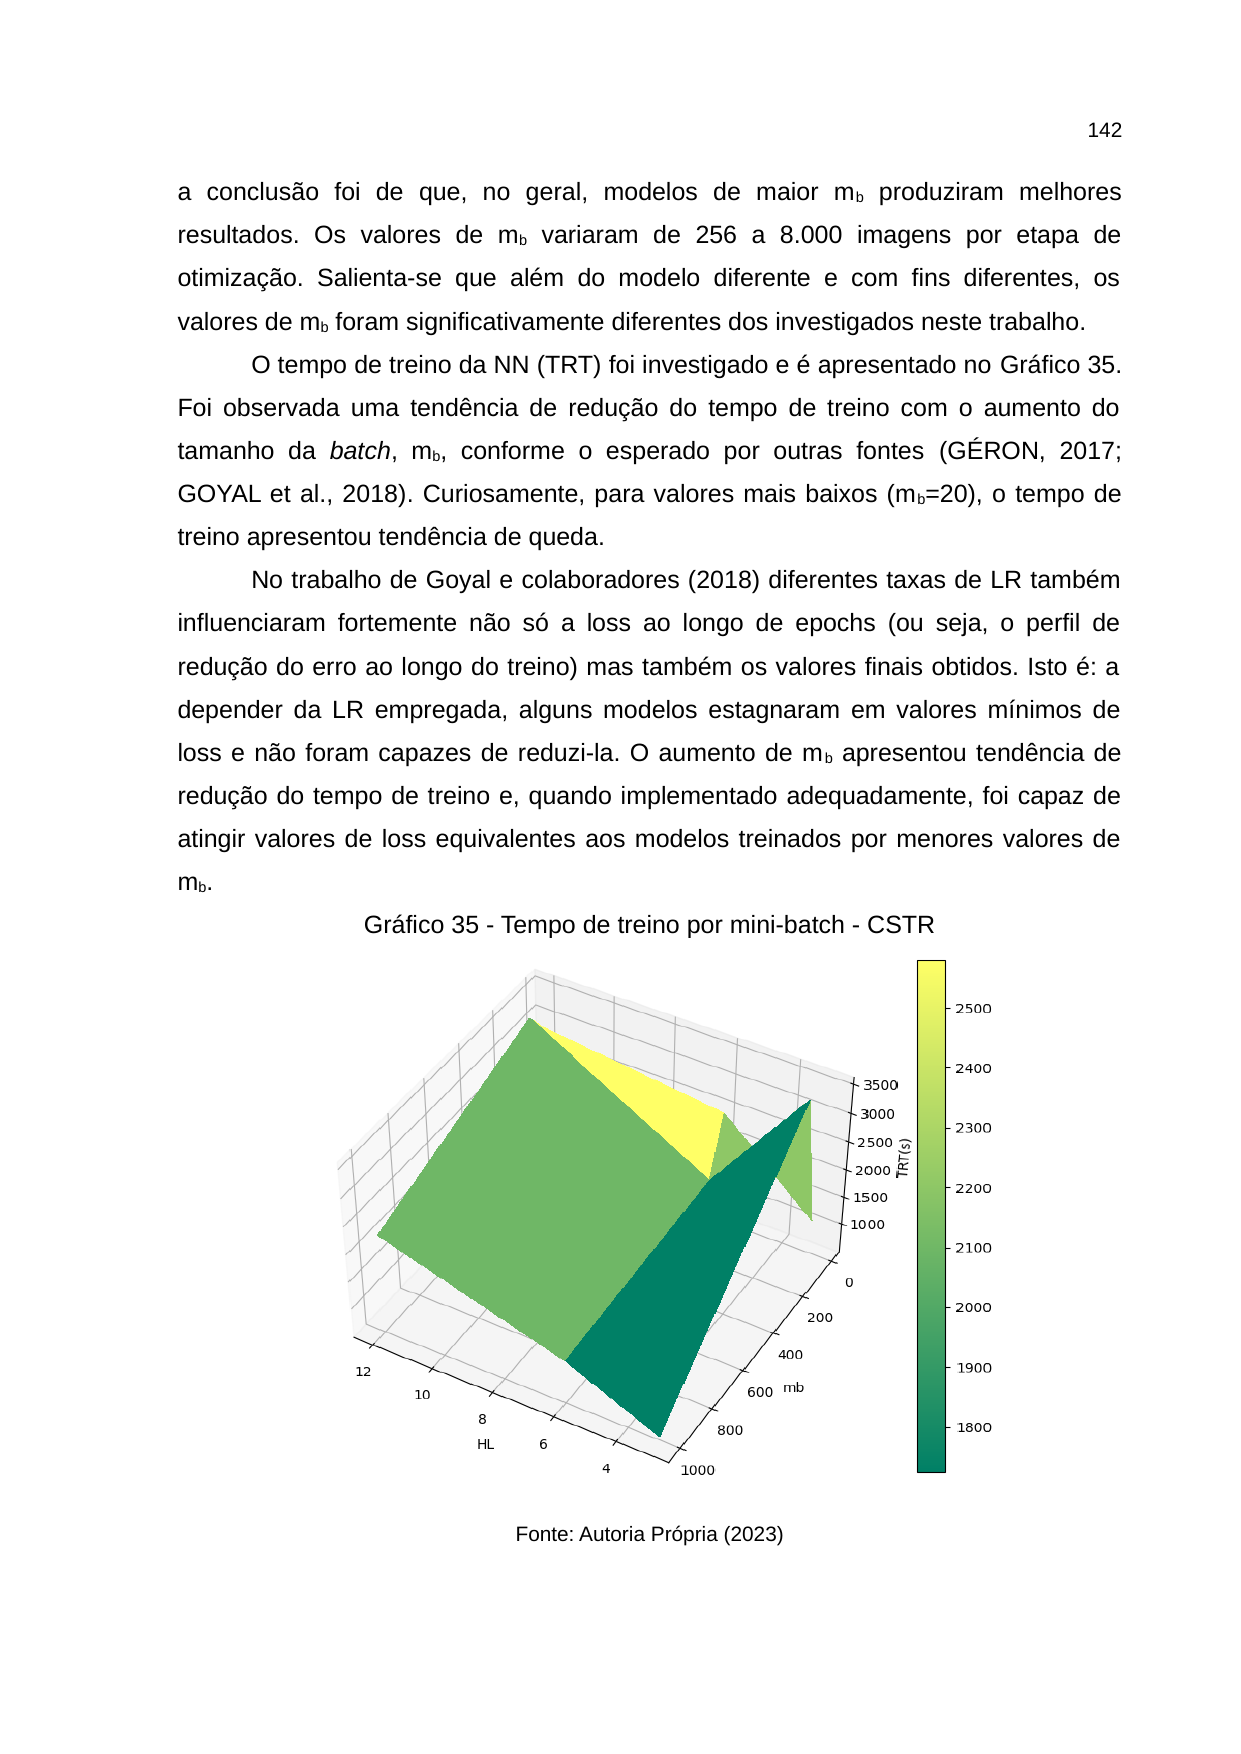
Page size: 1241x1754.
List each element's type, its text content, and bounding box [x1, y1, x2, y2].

text No trabalho de Goyal e colaboradores (2018) diferentes taxas de LR também influenciaram fortemente não só a loss ao longo de epochs (ou seja, o perfil de redução do erro ao longo do treino) mas também os valores finais obtidos. Isto é: a depender da LR empregada, alguns modelos estagnaram em valores mínimos de loss e não foram capazes de reduzi-la. O aumento de mb apresentou tendência de redução do tempo de treino e, quando implementado adequadamente, foi capaz de atingir valores de loss equivalentes aos modelos treinados por menores valores de mb. [177, 565, 1122, 896]
text O tempo de treino da NN (TRT) foi investigado e é apresentado no Gráfico 35. Foi observada uma tendência de redução do tempo de treino com o aumento do tamanho da batch, mb, conforme o esperado por outras fontes (GÉRON, 2017; GOYAL et al., 2018). Curiosamente, para valores mais baixos (mb=20), o tempo de treino apresentou tendência de queda. [177, 349, 1122, 551]
text Fonte: Autoria Própria (2023) [177, 1487, 1122, 1546]
text a conclusão foi de que, no geral, modelos de maior mb produziram melhores resultados. Os valores de mb variaram de 256 a 8.000 imagens por etapa de otimização. Salienta-se que além do modelo diferente e com fins diferentes, os valores de mb foram significativamente diferentes dos investigados neste trabalho. [177, 177, 1122, 335]
text Gráfico 35 - Tempo de treino por mini-batch - CSTR [177, 910, 1122, 939]
picture [262, 938, 1037, 1487]
